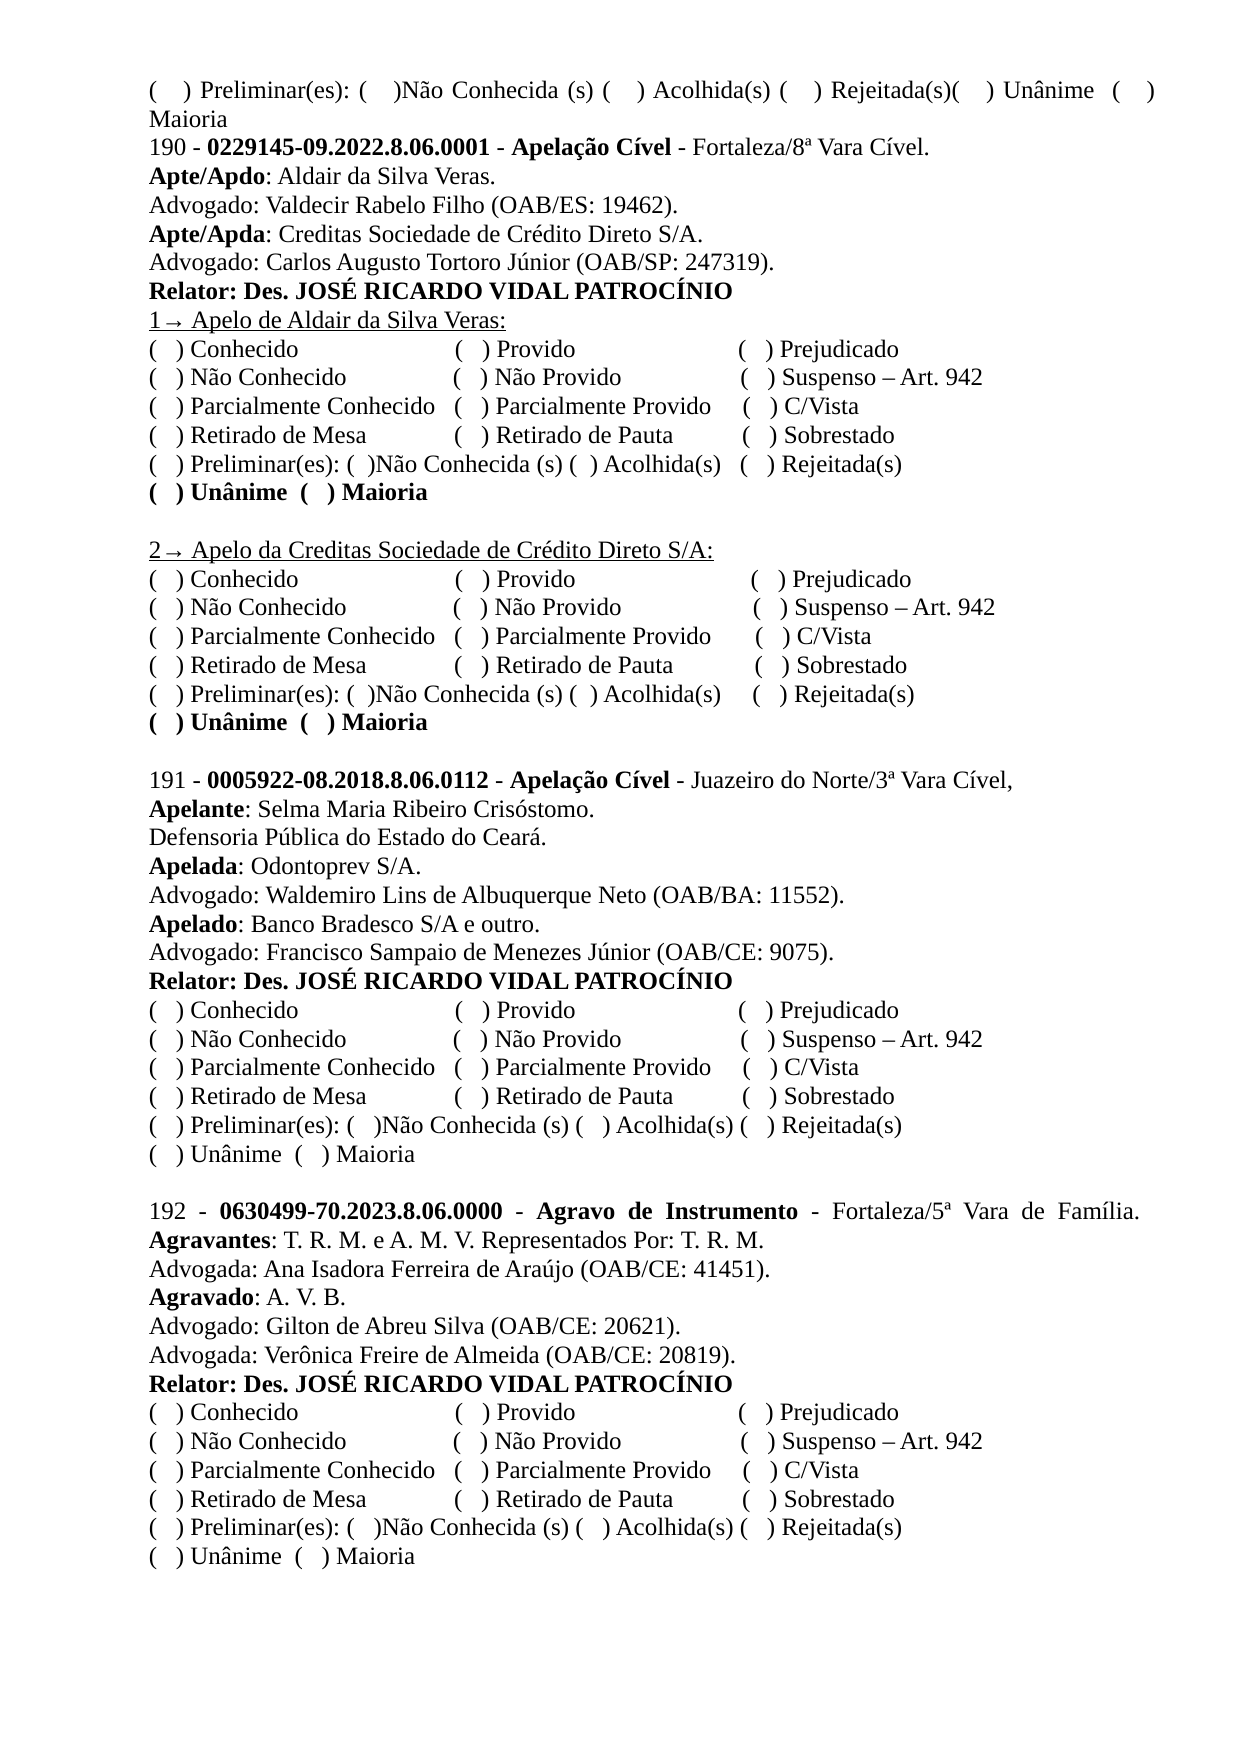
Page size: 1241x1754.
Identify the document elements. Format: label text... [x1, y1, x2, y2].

text ( ) Parcialmente Conhecido ( ) Parcialmente Provido ( ) C/Vista [148, 391, 1158, 420]
text Advogado: Valdecir Rabelo Filho (OAB/ES: 19462). [148, 190, 1141, 219]
text ( ) Preliminar(es): ( )Não Conhecida (s) ( ) Acolhida(s) ( ) Rejeitada(s) [148, 679, 1158, 707]
text ( ) Parcialmente Conhecido ( ) Parcialmente Provido ( ) C/Vista [148, 621, 1158, 650]
text Advogada: Ana Isadora Ferreira de Araújo (OAB/CE: 41451). [148, 1254, 1141, 1282]
text ( ) Unânime ( ) Maioria [148, 1541, 1158, 1570]
text ( ) Não Conhecido ( ) Não Provido ( ) Suspenso – Art. 942 [148, 592, 1158, 621]
text ( ) Conhecido ( ) Provido ( ) Prejudicado [148, 995, 1141, 1024]
text ( ) Conhecido ( ) Provido ( ) Prejudicado [148, 1397, 1141, 1426]
text ( ) Parcialmente Conhecido ( ) Parcialmente Provido ( ) C/Vista [148, 1455, 1158, 1484]
text ( ) Preliminar(es): ( )Não Conhecida (s) ( ) Acolhida(s) ( ) Rejeitada(s) [148, 1110, 1158, 1139]
text ( ) Retirado de Mesa ( ) Retirado de Pauta ( ) Sobrestado [148, 650, 1158, 679]
text ( ) Retirado de Mesa ( ) Retirado de Pauta ( ) Sobrestado [148, 1081, 1158, 1110]
text 190 - 0229145-09.2022.8.06.0001 - Apelação Cível - Fortaleza/8ª Vara Cível. [148, 132, 1141, 161]
text Apelado: Banco Bradesco S/A e outro. [148, 909, 1141, 937]
text Advogada: Verônica Freire de Almeida (OAB/CE: 20819). [148, 1340, 1141, 1369]
text ( ) Preliminar(es): ( )Não Conhecida (s) ( ) Acolhida(s) ( ) Rejeitada(s) [148, 449, 1158, 477]
text 1→ Apelo de Aldair da Silva Veras: [148, 305, 1141, 334]
text ( ) Unânime ( ) Maioria [148, 707, 1158, 736]
text Apte/Apda: Creditas Sociedade de Crédito Direto S/A. [148, 219, 1141, 247]
text Defensoria Pública do Estado do Ceará. [148, 822, 1141, 851]
text Relator: Des. JOSÉ RICARDO VIDAL PATROCÍNIO [148, 276, 1141, 305]
text Advogado: Gilton de Abreu Silva (OAB/CE: 20621). [148, 1311, 1141, 1340]
text ( ) Preliminar(es): ( )Não Conhecida (s) ( ) Acolhida(s) ( ) Rejeitada(s) [148, 1512, 1158, 1541]
text ( ) Conhecido ( ) Provido ( ) Prejudicado [148, 334, 1141, 362]
text Apte/Apdo: Aldair da Silva Veras. [148, 161, 1141, 190]
text ( ) Unânime ( ) Maioria [148, 1139, 1158, 1167]
text ( ) Não Conhecido ( ) Não Provido ( ) Suspenso – Art. 942 [148, 1426, 1158, 1455]
text ( ) Não Conhecido ( ) Não Provido ( ) Suspenso – Art. 942 [148, 1024, 1158, 1052]
text Apelante: Selma Maria Ribeiro Crisóstomo. [148, 794, 1141, 822]
text Agravado: A. V. B. [148, 1282, 1141, 1311]
text ( ) Retirado de Mesa ( ) Retirado de Pauta ( ) Sobrestado [148, 1484, 1158, 1512]
text ( ) Conhecido ( ) Provido ( ) Prejudicado [148, 564, 1141, 592]
text Relator: Des. JOSÉ RICARDO VIDAL PATROCÍNIO [148, 1369, 1141, 1397]
text ( ) Preliminar(es): ( )Não Conhecida (s) ( ) Acolhida(s) ( ) Rejeitada(s)( ) Unânime ( ) Maioria [148, 75, 1158, 132]
text Apelada: Odontoprev S/A. [148, 851, 1141, 880]
text Advogado: Francisco Sampaio de Menezes Júnior (OAB/CE: 9075). [148, 937, 1141, 966]
text 191 - 0005922-08.2018.8.06.0112 - Apelação Cível - Juazeiro do Norte/3ª Vara Cível, [148, 765, 1141, 794]
text 2→ Apelo da Creditas Sociedade de Crédito Direto S/A: [148, 535, 1141, 564]
text ( ) Não Conhecido ( ) Não Provido ( ) Suspenso – Art. 942 [148, 362, 1158, 391]
text 192 - 0630499-70.2023.8.06.0000 - Agravo de Instrumento - Fortaleza/5ª Vara de Família. Agravantes: T. R. M. e A. M. V. Representados Por: T. R. M. [148, 1196, 1141, 1254]
text ( ) Unânime ( ) Maioria [148, 477, 1158, 506]
text ( ) Parcialmente Conhecido ( ) Parcialmente Provido ( ) C/Vista [148, 1052, 1158, 1081]
text Advogado: Waldemiro Lins de Albuquerque Neto (OAB/BA: 11552). [148, 880, 1141, 909]
text Relator: Des. JOSÉ RICARDO VIDAL PATROCÍNIO [148, 966, 1141, 995]
text Advogado: Carlos Augusto Tortoro Júnior (OAB/SP: 247319). [148, 247, 1141, 276]
text ( ) Retirado de Mesa ( ) Retirado de Pauta ( ) Sobrestado [148, 420, 1158, 449]
